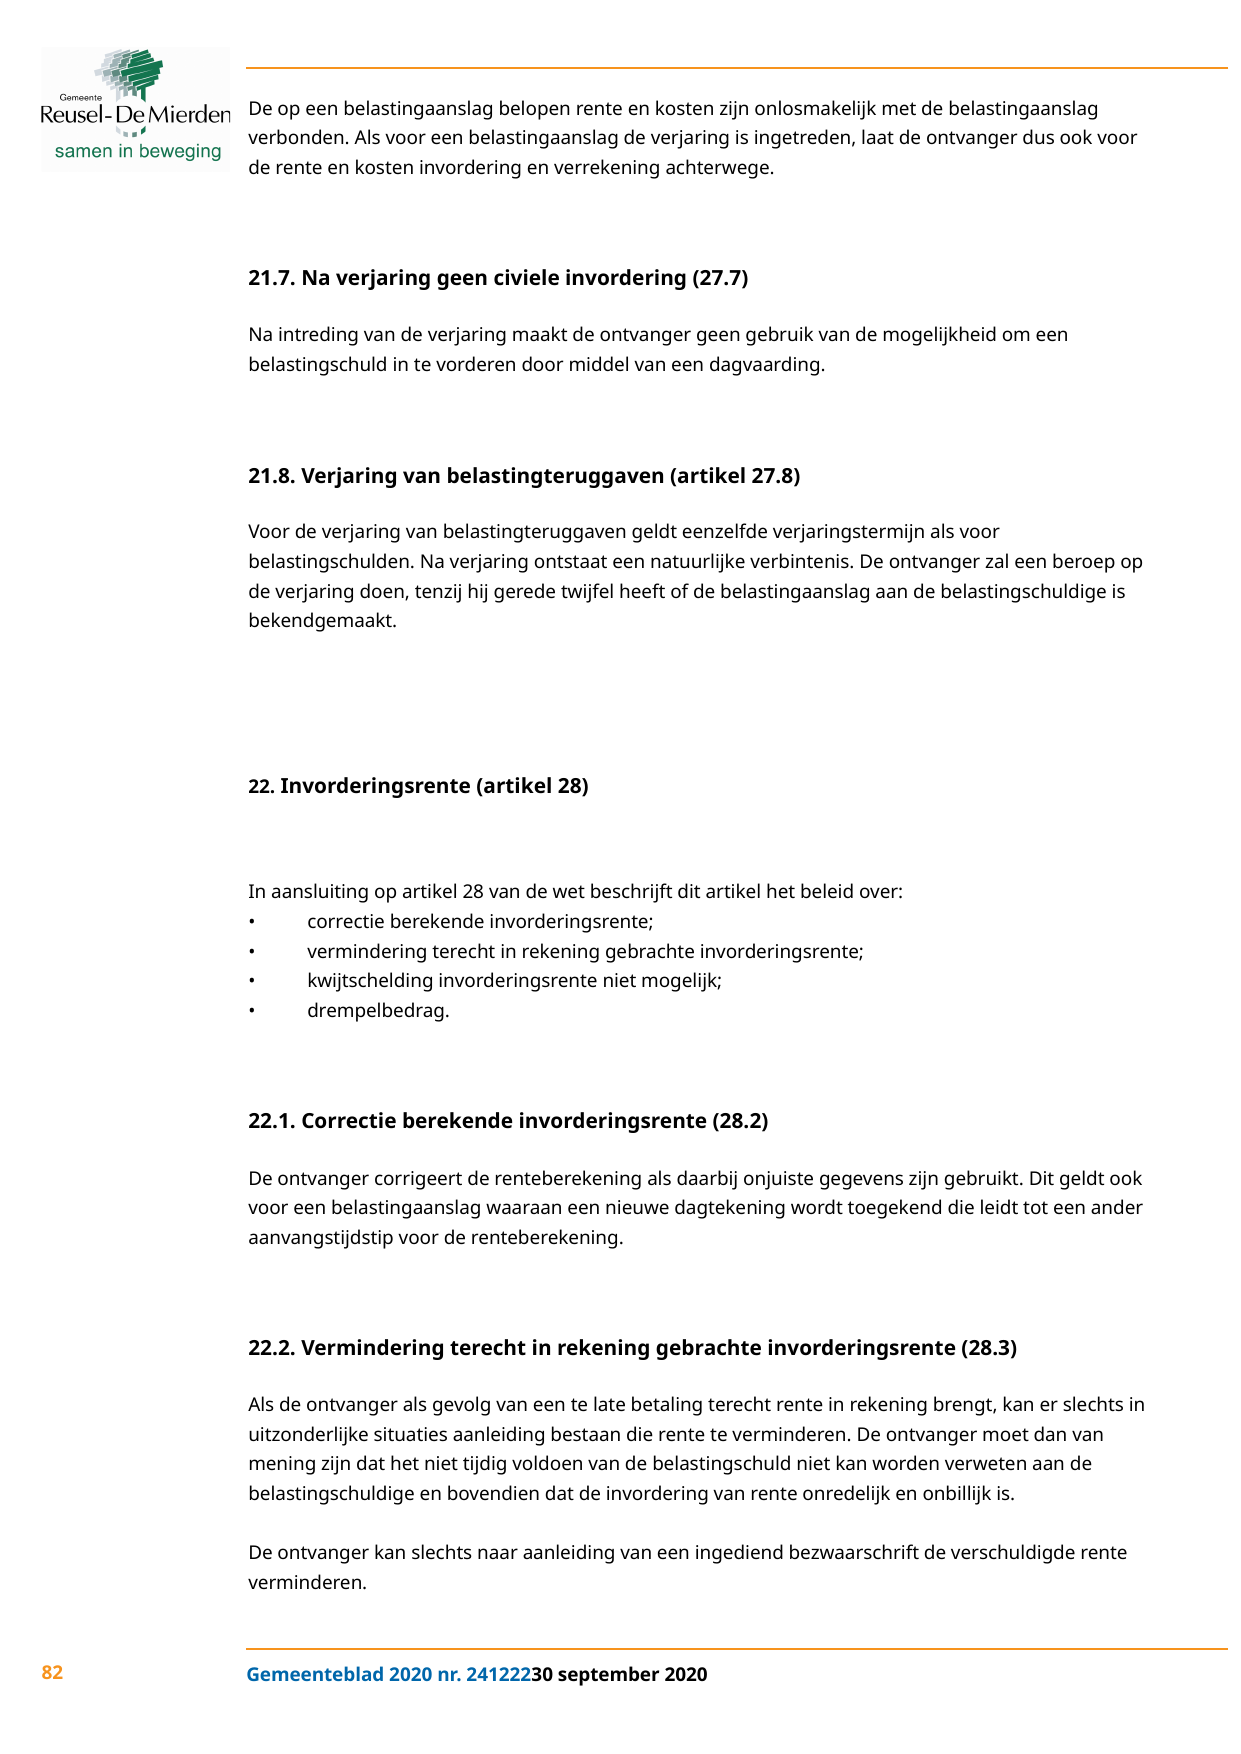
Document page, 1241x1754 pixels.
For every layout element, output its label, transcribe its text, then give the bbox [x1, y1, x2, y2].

list drempelbedrag. [248, 997, 1152, 1023]
picture [41, 47, 231, 172]
text 22.2. Vermindering terecht in rekening gebrachte invorderingsrente (28.3) [248, 1333, 1152, 1362]
text 21.8. Verjaring van belastingteruggaven (artikel 27.8) [248, 461, 1152, 489]
text Als de ontvanger als gevolg van een te late betaling terecht rente in rekening brengt, kan er slechts in uitzonderlijke situaties aanleiding bestaan die rente te verminderen. De ontvanger moet dan van mening zijn dat het niet tijdig voldoen van de belastingschuld niet kan worden verweten aan de belastingschuldige en bovendien dat de invordering van rente onredelijk en onbillijk is. [248, 1391, 1152, 1506]
list kwijtschelding invorderingsrente niet mogelijk; [248, 967, 1152, 993]
text De op een belastingaanslag belopen rente en kosten zijn onlosmakelijk met de belastingaanslag verbonden. Als voor een belastingaanslag de verjaring is ingetreden, laat de ontvanger dus ook voor de rente en kosten invordering en verrekening achterwege. [248, 95, 1152, 180]
text 22. Invorderingsrente (artikel 28) [248, 771, 1152, 800]
list vermindering terecht in rekening gebrachte invorderingsrente; [248, 938, 1152, 964]
text 22.1. Correctie berekende invorderingsrente (28.2) [248, 1107, 1152, 1135]
text 21.7. Na verjaring geen civiele invordering (27.7) [248, 263, 1152, 292]
text Voor de verjaring van belastingteruggaven geldt eenzelfde verjaringstermijn als voor belastingschulden. Na verjaring ontstaat een natuurlijke verbintenis. De ontvanger zal een beroep op de verjaring doen, tenzij hij gerede twijfel heeft of de belastingaanslag aan de belastingschuldige is bekendgemaakt. [248, 519, 1152, 633]
text Na intreding van de verjaring maakt de ontvanger geen gebruik van de mogelijkheid om een belastingschuld in te vorderen door middel van een dagvaarding. [248, 322, 1152, 377]
list correctie berekende invorderingsrente; [248, 908, 1152, 934]
text De ontvanger kan slechts naar aanleiding van een ingediend bezwaarschrift de verschuldigde rente verminderen. [248, 1539, 1152, 1595]
text De ontvanger corrigeert de renteberekening als daarbij onjuiste gegevens zijn gebruikt. Dit geldt ook voor een belastingaanslag waaraan een nieuwe dagtekening wordt toegekend die leidt tot een ander aanvangstijdstip voor de renteberekening. [248, 1165, 1152, 1249]
text In aansluiting op artikel 28 van de wet beschrijft dit artikel het beleid over: [248, 879, 1152, 904]
